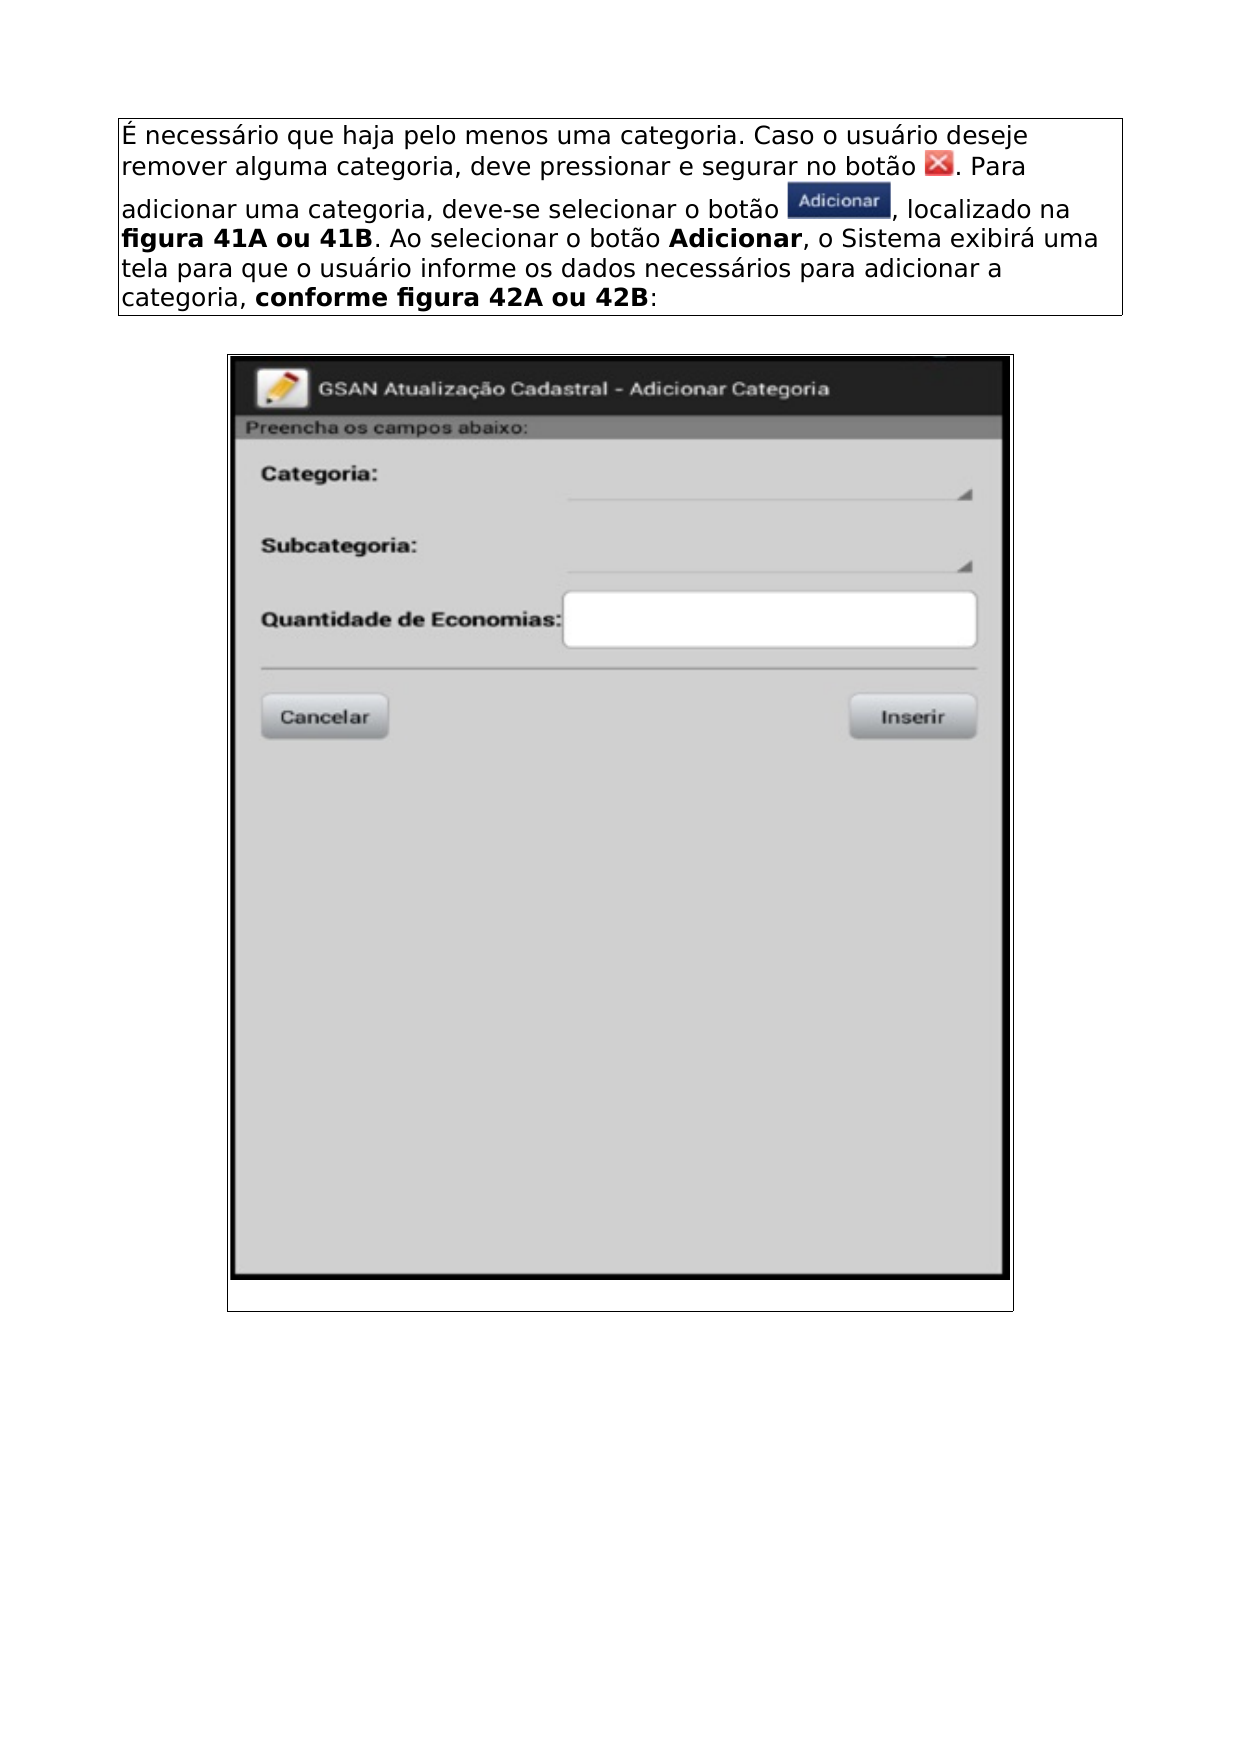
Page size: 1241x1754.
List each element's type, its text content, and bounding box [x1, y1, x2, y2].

picture [924, 150, 955, 176]
picture [230, 356, 1010, 1280]
picture [787, 181, 891, 219]
table_header É necessário que haja pelo menos uma categoria. Caso o usuário deseje remover alguma categoria, deve pressionar e segurar no botão . Para adicionar uma categoria, deve-se selecionar o botão , localizado na figura 41A ou 41B. Ao selecionar o botão Adicionar, o Sistema exibirá uma tela para que o usuário informe os dados necessários para adicionar a categoria, conforme figura 42A ou 42B: [119, 119, 1122, 315]
table_header [228, 355, 1013, 1311]
